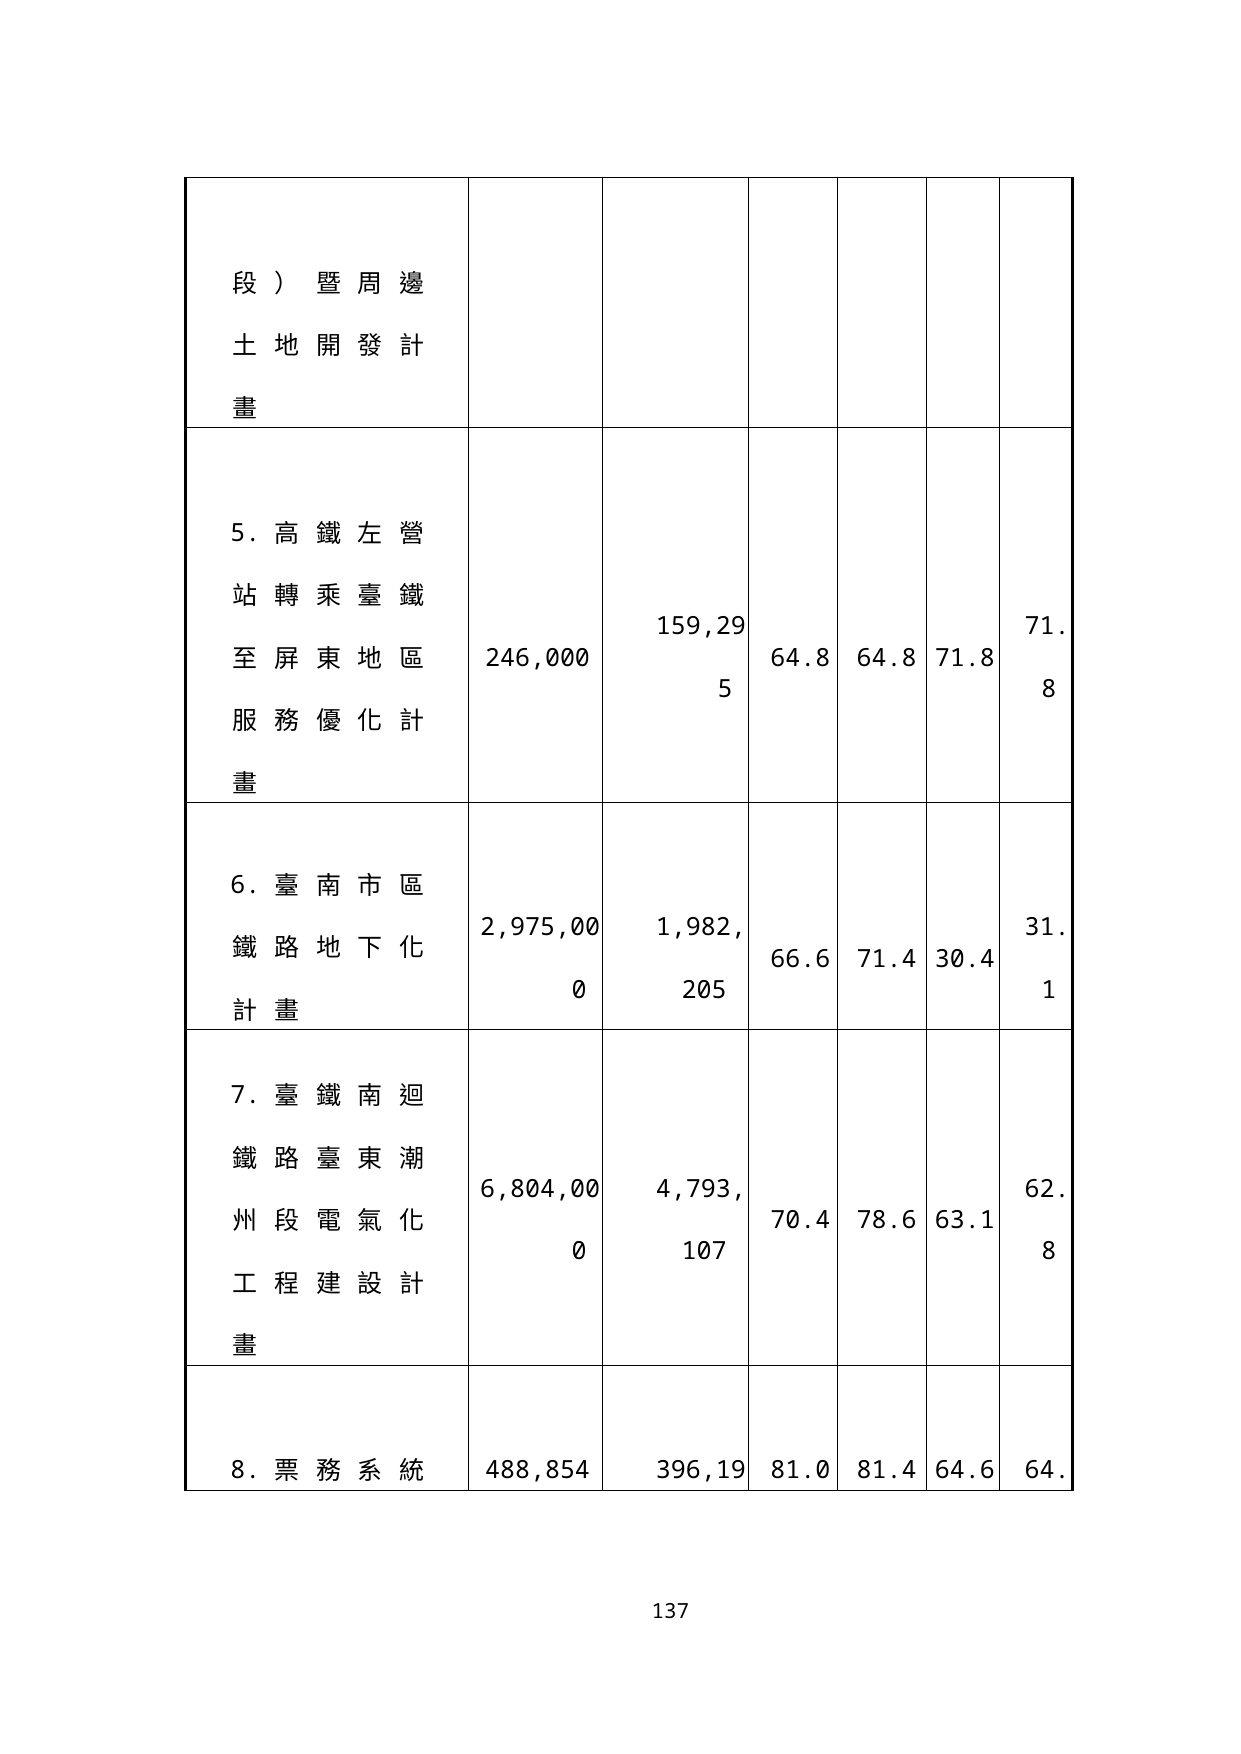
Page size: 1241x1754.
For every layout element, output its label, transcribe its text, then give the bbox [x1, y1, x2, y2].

table_cell 71.8 [927, 428, 999, 802]
table_cell 246,000 [469, 428, 602, 802]
table_cell [469, 178, 602, 427]
table_cell 1,982,205 [603, 803, 748, 1029]
table_cell 64.6 [927, 1366, 999, 1490]
table_cell 段）暨周邊土地開發計畫 [187, 178, 468, 427]
table_cell [749, 178, 837, 427]
table_cell 64.8 [749, 428, 837, 802]
table_cell 7.臺鐵南迴鐵路臺東潮州段電氣化工程建設計畫 [187, 1030, 468, 1365]
table_cell 62.8 [1000, 1030, 1071, 1365]
table_cell 2,975,000 [469, 803, 602, 1029]
table_cell 70.4 [749, 1030, 837, 1365]
table_cell 64. [1000, 1366, 1071, 1490]
table_cell 8.票務系統 [187, 1366, 468, 1490]
table_cell [1000, 178, 1071, 427]
table_cell 71.4 [838, 803, 926, 1029]
table_cell 31.1 [1000, 803, 1071, 1029]
table_cell 396,19 [603, 1366, 748, 1490]
table_cell 6,804,000 [469, 1030, 602, 1365]
table_cell [603, 178, 748, 427]
table_cell 63.1 [927, 1030, 999, 1365]
table_cell 6.臺南市區鐵路地下化計畫 [187, 803, 468, 1029]
table_cell 66.6 [749, 803, 837, 1029]
table_cell 81.0 [749, 1366, 837, 1490]
table_cell [927, 178, 999, 427]
table_cell [838, 178, 926, 427]
table_cell 488,854 [469, 1366, 602, 1490]
table_cell 5.高鐵左營站轉乘臺鐵至屏東地區服務優化計畫 [187, 428, 468, 802]
table_cell 30.4 [927, 803, 999, 1029]
table_cell 159,295 [603, 428, 748, 802]
table_cell 71.8 [1000, 428, 1071, 802]
table_cell 64.8 [838, 428, 926, 802]
table_cell 4,793,107 [603, 1030, 748, 1365]
table_cell 81.4 [838, 1366, 926, 1490]
table_cell 78.6 [838, 1030, 926, 1365]
